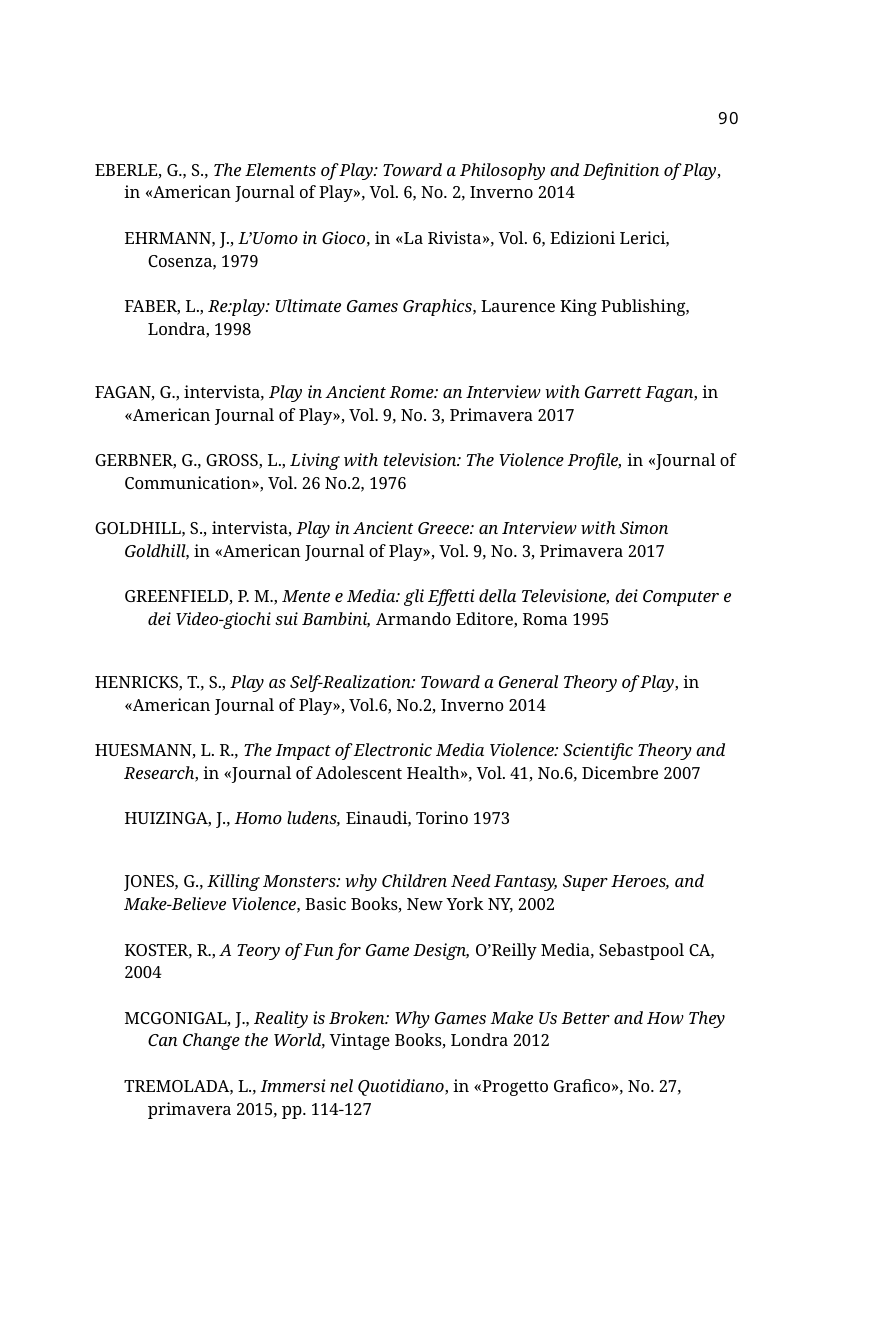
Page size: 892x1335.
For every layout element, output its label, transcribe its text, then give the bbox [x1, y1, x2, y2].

text KOSTER, R., A Teory of Fun for Game Design, O’Reilly Media, Sebastpool CA, 2004 [124, 938, 738, 984]
text GOLDHILL, S., intervista, Play in Ancient Greece: an Interview with Simon Goldhill, in «American Journal of Play», Vol. 9, No. 3, Primavera 2017 [94, 517, 738, 562]
text HUIZINGA, J., Homo ludens, Einaudi, Torino 1973 [124, 807, 738, 830]
text HUESMANN, L. R., The Impact of Electronic Media Violence: Scientific Theory and Research, in «Journal of Adolescent Health», Vol. 41, No.6, Dicembre 2007 [94, 739, 738, 784]
text HENRICKS, T., S., Play as Self-Realization: Toward a General Theory of Play, in «American Journal of Play», Vol.6, No.2, Inverno 2014 [94, 671, 738, 716]
text TREMOLADA, L., Immersi nel Quotidiano, in «Progetto Grafico», No. 27, primavera 2015, pp. 114-127 [124, 1074, 738, 1120]
text FAGAN, G., intervista, Play in Ancient Rome: an Interview with Garrett Fagan, in «American Journal of Play», Vol. 9, No. 3, Primavera 2017 [94, 381, 738, 426]
text GREENFIELD, P. M., Mente e Media: gli Effetti della Televisione, dei Computer e dei Video-giochi sui Bambini, Armando Editore, Roma 1995 [124, 585, 738, 630]
text EHRMANN, J., L’Uomo in Gioco, in «La Rivista», Vol. 6, Edizioni Lerici, Cosenza, 1979 [124, 227, 738, 272]
text MCGONIGAL, J., Reality is Broken: Why Games Make Us Better and How They Can Change the World, Vintage Books, Londra 2012 [124, 1006, 738, 1052]
text EBERLE, G., S., The Elements of Play: Toward a Philosophy and Definition of Play, in «American Journal of Play», Vol. 6, No. 2, Inverno 2014 [94, 158, 738, 204]
text JONES, G., Killing Monsters: why Children Need Fantasy, Super Heroes, and Make-Believe Violence, Basic Books, New York NY, 2002 [124, 870, 738, 916]
text FABER, L., Re:play: Ultimate Games Graphics, Laurence King Publishing, Londra, 1998 [124, 295, 738, 340]
text GERBNER, G., GROSS, L., Living with television: The Violence Profile, in «Journal of Communication», Vol. 26 No.2, 1976 [94, 449, 738, 494]
